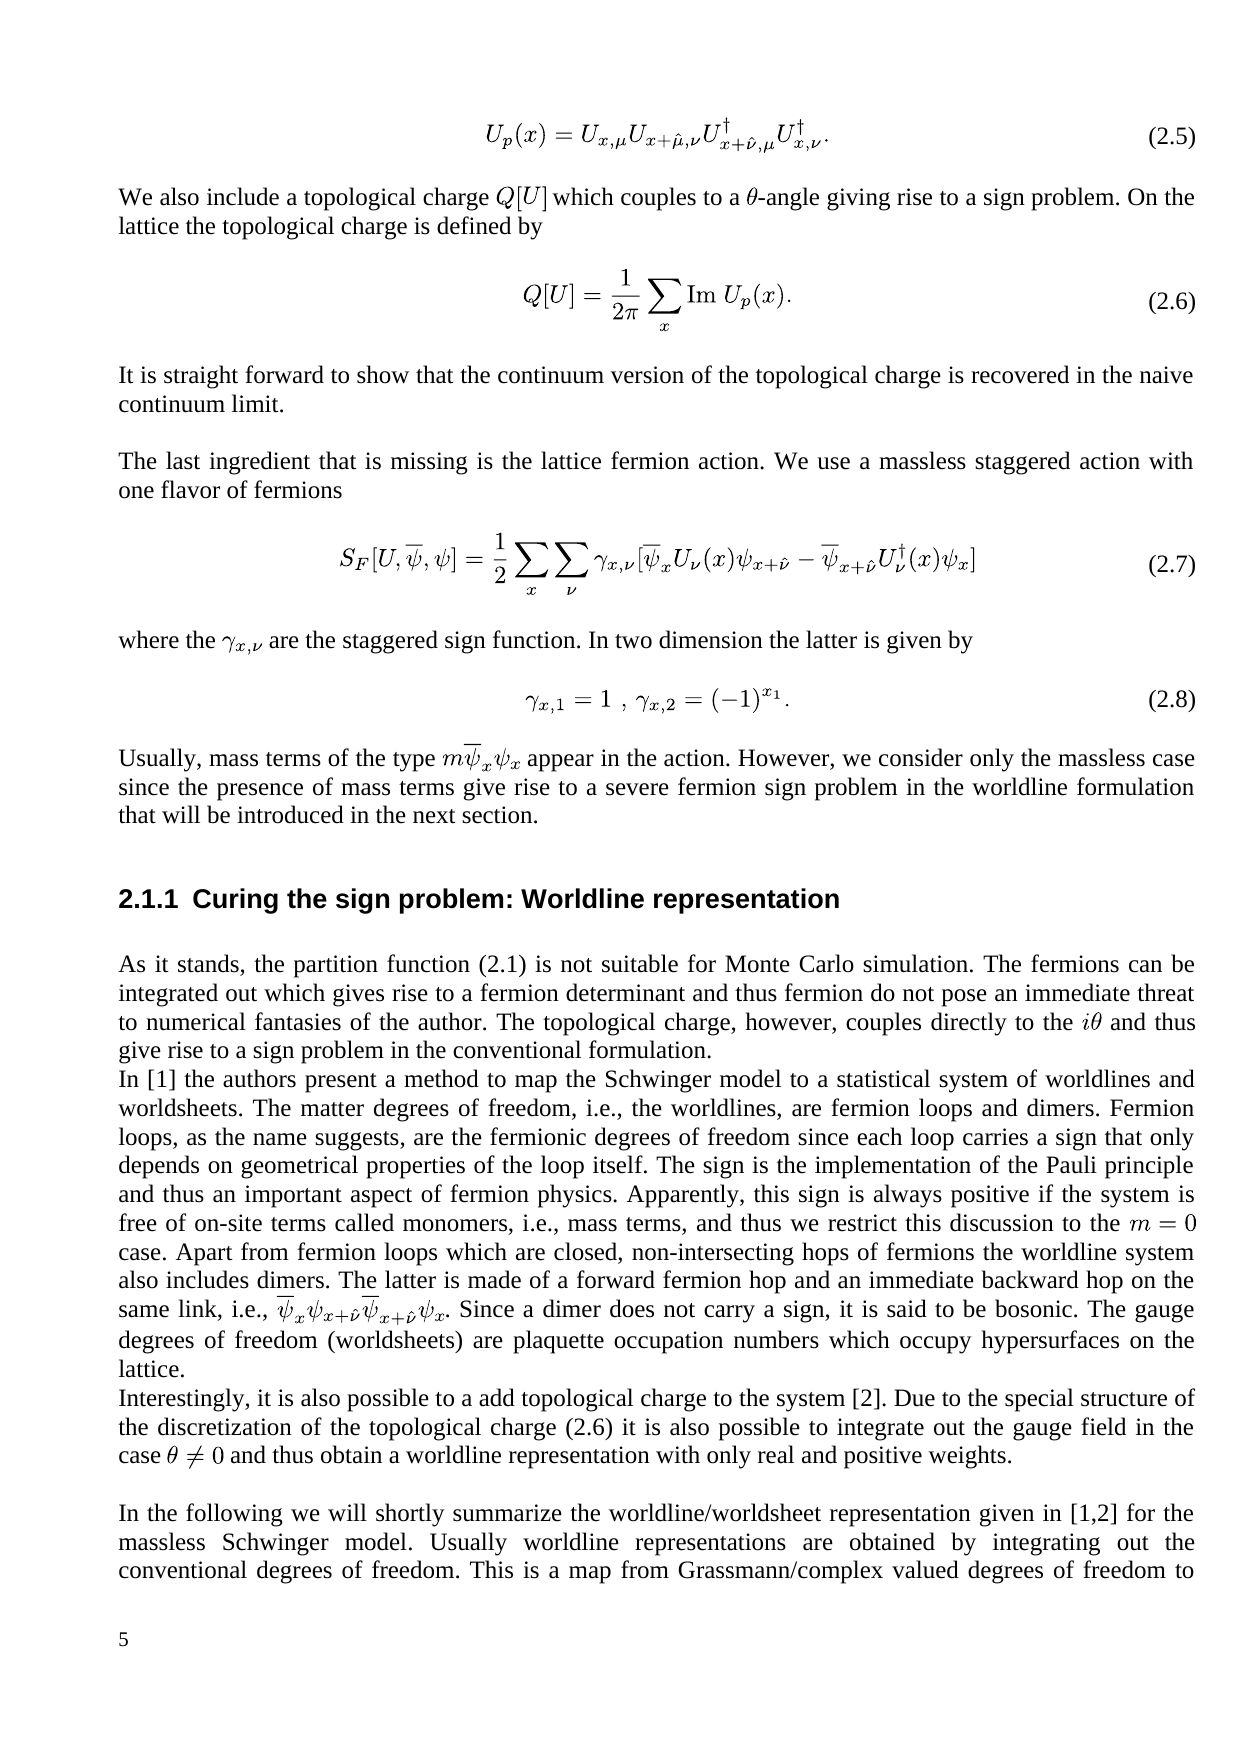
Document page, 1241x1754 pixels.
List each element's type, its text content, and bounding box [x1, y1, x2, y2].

text (2.6) [668, 269, 1196, 331]
subtitle Curing the sign problem: Worldline representation [118, 883, 1196, 914]
text In the following we will shortly summarize the worldline/worldsheet representation given in [1,2] for the massless Schwinger model. Usually worldline representations are obtained by integrating out the conventional degrees of freedom. This is a map from Grassmann/complex valued degrees of freedom to [118, 1498, 1196, 1584]
text In [1] the authors present a method to map the Schwinger model to a statistical system of worldlines and worldsheets. The matter degrees of freedom, i.e., the worldlines, are fermion loops and dimers. Fermion loops, as the name suggests, are the fermionic degrees of freedom since each loop carries a sign that only depends on geometrical properties of the loop itself. The sign is the implementation of the Pauli principle and thus an important aspect of fermion physics. Apparently, this sign is always positive if the system is free of on-site terms called monomers, i.e., mass terms, and thus we restrict this discussion to the case. Apart from fermion loops which are closed, non-intersecting hops of fermions the worldline system also includes dimers. The latter is made of a forward fermion hop and an immediate backward hop on the same link, i.e., . Since a dimer does not carry a sign, it is said to be bosonic. The gauge degrees of freedom (worldsheets) are plaquette occupation numbers which occupy hypersurfaces on the lattice. [118, 1064, 1196, 1383]
text It is straight forward to show that the continuum version of the topological charge is recovered in the naive continuum limit. [118, 360, 1196, 418]
text As it stands, the partition function (2.1) is not suitable for Monte Carlo simulation. The fermions can be integrated out which gives rise to a fermion determinant and thus fermion do not pose an immediate threat to numerical fantasies of the author. The topological charge, however, couples directly to the and thus give rise to a sign problem in the conventional formulation. [118, 949, 1196, 1064]
text (2.8) [118, 683, 1196, 714]
text Usually, mass terms of the type appear in the action. However, we consider only the massless case since the presence of mass terms give rise to a severe fermion sign problem in the worldline formulation that will be introduced in the next section. [118, 742, 1196, 829]
text (2.7) [571, 533, 1196, 595]
text The last ingredient that is missing is the lattice fermion action. We use a massless staggered action with one flavor of fermions [118, 446, 1196, 504]
text [118, 533, 527, 595]
text where the are the staggered sign function. In two dimension the latter is given by [118, 624, 1196, 655]
text We also include a topological charge which couples to a -angle giving rise to a sign problem. On the lattice the topological charge is defined by [118, 182, 1196, 240]
text [118, 117, 759, 153]
text [118, 269, 659, 331]
text (2.5) [727, 117, 1196, 153]
text Interestingly, it is also possible to a add topological charge to the system [2]. Due to the special structure of the discretization of the topological charge (2.6) it is also possible to integrate out the gauge field in the case and thus obtain a worldline representation with only real and positive weights. [118, 1383, 1196, 1469]
